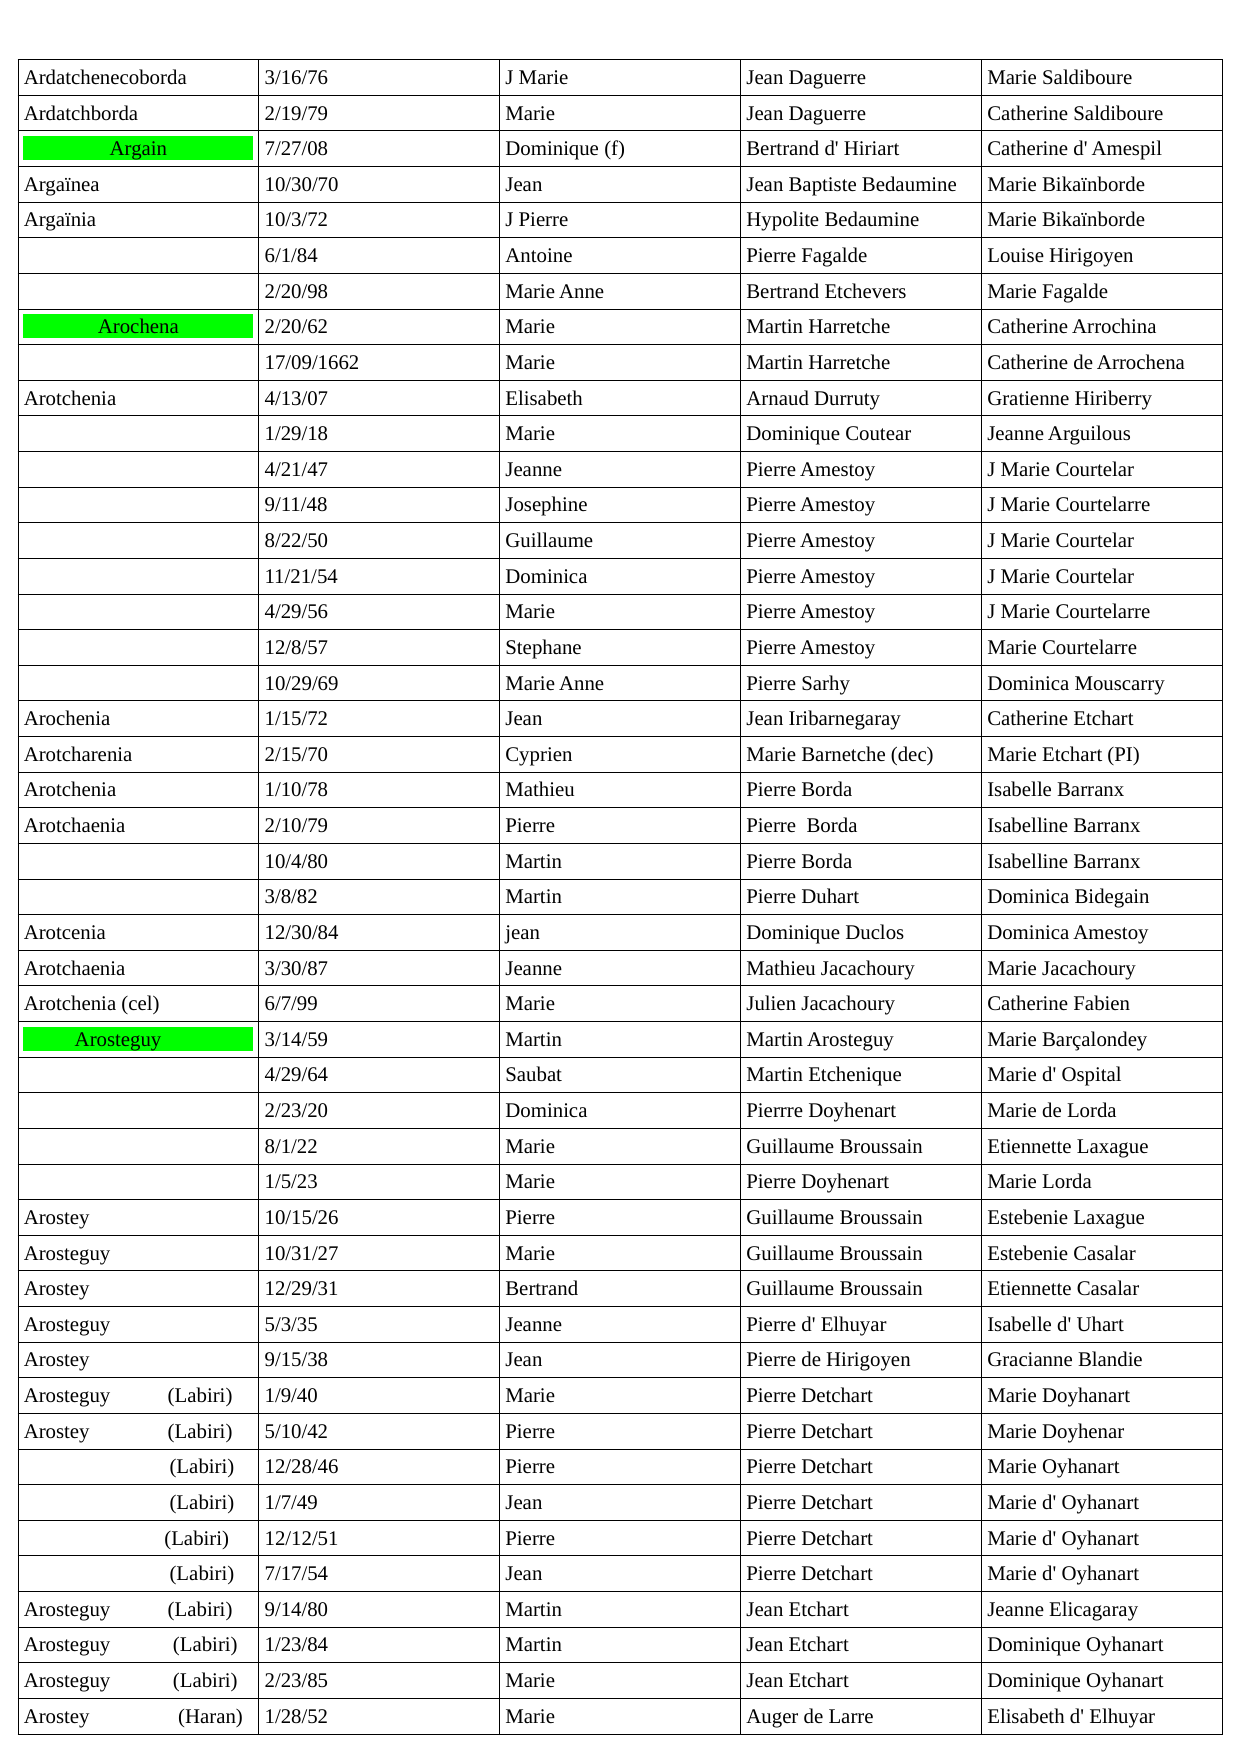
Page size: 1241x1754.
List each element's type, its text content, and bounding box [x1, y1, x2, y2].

table_cell Arotchaenia [19, 951, 258, 985]
table_cell 15/09/1738 [259, 1343, 499, 1377]
table_cell Arostey (Labiri) [19, 1414, 258, 1448]
table_cell [19, 666, 258, 700]
table_cell [19, 1058, 258, 1092]
table_cell Marie [500, 310, 740, 344]
table_cell Pierre [500, 1450, 740, 1484]
table_cell Arosteguy [19, 1307, 258, 1342]
table_cell Marie [500, 1663, 740, 1698]
table_cell 17/07/1754 [259, 1556, 499, 1591]
table_cell 21/04/1847 [259, 452, 499, 487]
table_cell Marie Jacachoury [982, 951, 1222, 985]
table_cell Marie Oyhanart [982, 1450, 1222, 1484]
table_cell Pierre Detchart [741, 1485, 981, 1520]
table_cell Pierre [500, 808, 740, 843]
table_cell [19, 452, 258, 487]
table_cell Catherine Fabien [982, 986, 1222, 1021]
table_cell Pierre Amestoy [741, 488, 981, 522]
table_cell Jean Etchart [741, 1628, 981, 1662]
table_cell Arotchenia [19, 773, 258, 807]
table_cell Pierre Fagalde [741, 238, 981, 273]
table_cell Marie [500, 345, 740, 380]
table_cell Dominique Oyhanart [982, 1663, 1222, 1698]
table_cell Martin Etchenique [741, 1058, 981, 1092]
table_cell Marie Anne [500, 666, 740, 700]
table_cell 10/02/1879 [259, 808, 499, 843]
table_cell Pierre Duhart [741, 880, 981, 914]
table_cell Auger de Larre [741, 1699, 981, 1733]
table_cell Pierre Amestoy [741, 559, 981, 593]
table_cell J Marie Courtelar [982, 559, 1222, 593]
table_cell 14/03/1659 [259, 1022, 499, 1057]
table_cell Bertrand [500, 1271, 740, 1306]
table_cell 19/02/1879 [259, 96, 499, 130]
table_cell Marie Barçalondey [982, 1022, 1222, 1057]
table_cell Pierre Detchart [741, 1414, 981, 1448]
table_cell 30/10/1870 [259, 167, 499, 202]
table_cell Jeanne Elicagaray [982, 1592, 1222, 1627]
table_cell 30/03/1887 [259, 951, 499, 985]
table_cell Dominica [500, 559, 740, 593]
table_cell 20/02/1898 [259, 274, 499, 308]
table_cell Arosteguy [19, 1022, 258, 1057]
table_cell Saubat [500, 1058, 740, 1092]
table_cell Pierre [500, 1200, 740, 1235]
table_cell Catherine de Arrochena [982, 345, 1222, 380]
table_cell Isabelline Barranx [982, 808, 1222, 843]
table_cell [19, 1129, 258, 1163]
table_cell J Marie Courtelarre [982, 488, 1222, 522]
table_cell 23/01/1784 [259, 1628, 499, 1662]
table_cell 09/01/1740 [259, 1378, 499, 1413]
table_cell Arotchenia (cel) [19, 986, 258, 1021]
table_cell 30/12/1884 [259, 915, 499, 950]
table_cell [19, 844, 258, 878]
table_cell Martin Arosteguy [741, 1022, 981, 1057]
table_cell 23/02/1785 [259, 1663, 499, 1698]
table_cell Arostey (Haran) [19, 1699, 258, 1733]
table_cell [19, 559, 258, 593]
table_cell Pierre Amestoy [741, 630, 981, 665]
table_cell Jean Iribarnegaray [741, 701, 981, 736]
table_cell Dominica Mouscarry [982, 666, 1222, 700]
table_cell Marie Doyhenar [982, 1414, 1222, 1448]
table_cell Jean Etchart [741, 1663, 981, 1698]
table_cell 29/04/1856 [259, 595, 499, 629]
table_cell Arostey [19, 1271, 258, 1306]
table_cell 21/11/1854 [259, 559, 499, 593]
table_cell Jeanne [500, 951, 740, 985]
table_cell Guillaume Broussain [741, 1200, 981, 1235]
table_cell [19, 488, 258, 522]
table_cell Marie [500, 1378, 740, 1413]
table_cell Arochena [19, 310, 258, 344]
table_cell 27/07/1708 [259, 131, 499, 166]
table_cell Pierre Borda [741, 773, 981, 807]
table_cell Marie [500, 416, 740, 451]
table_cell Marie [500, 1165, 740, 1199]
table_cell Argaïnea [19, 167, 258, 202]
table_cell Hypolite Bedaumine [741, 203, 981, 237]
table_cell 04/10/1880 [259, 844, 499, 878]
table_cell [19, 416, 258, 451]
table_cell Pierre [500, 1521, 740, 1555]
table_cell Pierre Doyhenart [741, 1165, 981, 1199]
table_cell Guillaume Broussain [741, 1129, 981, 1163]
table_cell J Marie Courtelar [982, 523, 1222, 558]
table_cell J Marie [500, 60, 740, 95]
table_cell Marie [500, 595, 740, 629]
table_cell [19, 274, 258, 308]
table_cell Stephane [500, 630, 740, 665]
table_cell Arostey [19, 1343, 258, 1377]
table_cell Argain [19, 131, 258, 166]
table_cell 29/04/1664 [259, 1058, 499, 1092]
table_cell Estebenie Casalar [982, 1236, 1222, 1270]
table_cell Pierre Detchart [741, 1521, 981, 1555]
table_cell Pierrre Doyhenart [741, 1093, 981, 1128]
table_cell Dominique (f) [500, 131, 740, 166]
table_cell Pierre Sarhy [741, 666, 981, 700]
table_cell Jean Daguerre [741, 96, 981, 130]
table_cell J Pierre [500, 203, 740, 237]
table_cell 01/08/1722 [259, 1129, 499, 1163]
table_cell Martin Harretche [741, 345, 981, 380]
table_cell J Marie Courtelar [982, 452, 1222, 487]
table_cell Marie Doyhanart [982, 1378, 1222, 1413]
table_cell 29/01/1818 [259, 416, 499, 451]
table_cell Jeanne Arguilous [982, 416, 1222, 451]
table_cell 28/12/1746 [259, 1450, 499, 1484]
table_cell Isabelle d' Uhart [982, 1307, 1222, 1342]
table_cell Jean Daguerre [741, 60, 981, 95]
table_cell Dominica Bidegain [982, 880, 1222, 914]
table_cell J Marie Courtelarre [982, 595, 1222, 629]
table_cell Marie d' Oyhanart [982, 1521, 1222, 1555]
table_cell Catherine Saldiboure [982, 96, 1222, 130]
table_cell Marie de Lorda [982, 1093, 1222, 1128]
table_cell Marie Bikaïnborde [982, 203, 1222, 237]
table_cell Marie d' Ospital [982, 1058, 1222, 1092]
table_cell 17/09/1662 [259, 345, 499, 380]
table_cell 10/05/1742 [259, 1414, 499, 1448]
table_cell 15/02/1870 [259, 737, 499, 772]
table_cell Arostey [19, 1200, 258, 1235]
table_cell Etiennette Casalar [982, 1271, 1222, 1306]
table_cell Pierre [500, 1414, 740, 1448]
table_cell 23/02/1720 [259, 1093, 499, 1128]
table_cell Marie [500, 1236, 740, 1270]
table_cell Elisabeth [500, 381, 740, 415]
table_cell [19, 238, 258, 273]
table_cell Catherine Arrochina [982, 310, 1222, 344]
table_cell Estebenie Laxague [982, 1200, 1222, 1235]
table_cell Arotcenia [19, 915, 258, 950]
table_cell Jean [500, 1343, 740, 1377]
table_cell 01/06/1884 [259, 238, 499, 273]
table_cell Martin Harretche [741, 310, 981, 344]
table_cell Dominique Duclos [741, 915, 981, 950]
table_cell Marie Courtelarre [982, 630, 1222, 665]
table_cell Arotcharenia [19, 737, 258, 772]
table_cell 11/09/1848 [259, 488, 499, 522]
table_cell 14/09/1780 [259, 1592, 499, 1627]
table_cell Guillaume [500, 523, 740, 558]
table_cell Guillaume Broussain [741, 1271, 981, 1306]
table_cell Jeanne [500, 452, 740, 487]
table_cell Martin [500, 1628, 740, 1662]
table_cell Arosteguy (Labiri) [19, 1378, 258, 1413]
table_cell Etiennette Laxague [982, 1129, 1222, 1163]
table_cell (Labiri) [19, 1521, 258, 1555]
table_cell (Labiri) [19, 1485, 258, 1520]
table_cell Arosteguy (Labiri) [19, 1592, 258, 1627]
table_cell Martin [500, 1022, 740, 1057]
table_cell Elisabeth d' Elhuyar [982, 1699, 1222, 1733]
table_cell Jean [500, 701, 740, 736]
table_cell [19, 595, 258, 629]
table_cell (Labiri) [19, 1556, 258, 1591]
table_cell Marie Bikaïnborde [982, 167, 1222, 202]
table_cell Martin [500, 844, 740, 878]
table_cell Marie [500, 986, 740, 1021]
table_cell Pierre Borda [741, 808, 981, 843]
table_cell Pierre de Hirigoyen [741, 1343, 981, 1377]
table_cell Mathieu [500, 773, 740, 807]
table_cell Bertrand d' Hiriart [741, 131, 981, 166]
table_cell 07/01/1749 [259, 1485, 499, 1520]
table_cell 03/05/1735 [259, 1307, 499, 1342]
table_cell Antoine [500, 238, 740, 273]
table_cell Marie Etchart (PI) [982, 737, 1222, 772]
table_cell Dominica [500, 1093, 740, 1128]
table_cell Arosteguy [19, 1236, 258, 1270]
table_cell Marie Fagalde [982, 274, 1222, 308]
table_cell Arosteguy (Labiri) [19, 1628, 258, 1662]
table_cell 08/03/1882 [259, 880, 499, 914]
table_cell Dominica Amestoy [982, 915, 1222, 950]
table_cell 28/01/1752 [259, 1699, 499, 1733]
table_cell Marie [500, 1699, 740, 1733]
table_cell Pierre Detchart [741, 1556, 981, 1591]
table_cell Pierre d' Elhuyar [741, 1307, 981, 1342]
table_cell 29/12/1731 [259, 1271, 499, 1306]
table_cell 03/10/1872 [259, 203, 499, 237]
table_cell Martin [500, 1592, 740, 1627]
table_cell Guillaume Broussain [741, 1236, 981, 1270]
table_cell Catherine d' Amespil [982, 131, 1222, 166]
table_cell Marie Saldiboure [982, 60, 1222, 95]
table_cell Martin [500, 880, 740, 914]
table_cell Arnaud Durruty [741, 381, 981, 415]
table_cell Catherine Etchart [982, 701, 1222, 736]
table_cell 16/03/1876 [259, 60, 499, 95]
table_cell Arotchaenia [19, 808, 258, 843]
table_cell Pierre Detchart [741, 1378, 981, 1413]
table_cell Arosteguy (Labiri) [19, 1663, 258, 1698]
table_cell Ardatchenecoborda [19, 60, 258, 95]
table_cell Jeanne [500, 1307, 740, 1342]
table_cell 13/04/1807 [259, 381, 499, 415]
table_cell Marie d' Oyhanart [982, 1556, 1222, 1591]
table_cell [19, 1093, 258, 1128]
table_cell 08/12/1857 [259, 630, 499, 665]
table_cell 07/06/1899 [259, 986, 499, 1021]
table_cell Pierre Amestoy [741, 523, 981, 558]
table_cell Jean [500, 167, 740, 202]
table_cell (Labiri) [19, 1450, 258, 1484]
table_cell 31/10/1727 [259, 1236, 499, 1270]
table_cell Pierre Amestoy [741, 595, 981, 629]
table_cell Jean Baptiste Bedaumine [741, 167, 981, 202]
table_cell Pierre Amestoy [741, 452, 981, 487]
table_cell jean [500, 915, 740, 950]
table_cell Marie d' Oyhanart [982, 1485, 1222, 1520]
table_cell 29/10/1869 [259, 666, 499, 700]
table_cell Ardatchborda [19, 96, 258, 130]
table_cell Isabelle Barranx [982, 773, 1222, 807]
table_cell Dominique Oyhanart [982, 1628, 1222, 1662]
table_cell [19, 345, 258, 380]
table_cell Marie Barnetche (dec) [741, 737, 981, 772]
table_cell Pierre Detchart [741, 1450, 981, 1484]
table_cell Marie Lorda [982, 1165, 1222, 1199]
table_cell Jean Etchart [741, 1592, 981, 1627]
table_cell Isabelline Barranx [982, 844, 1222, 878]
table_cell [19, 523, 258, 558]
table_cell 22/08/1850 [259, 523, 499, 558]
table_cell Marie [500, 1129, 740, 1163]
table_cell Dominique Coutear [741, 416, 981, 451]
table_cell 12/12/1751 [259, 1521, 499, 1555]
table_cell Mathieu Jacachoury [741, 951, 981, 985]
table_cell Bertrand Etchevers [741, 274, 981, 308]
table_cell 15/10/1726 [259, 1200, 499, 1235]
table_cell [19, 630, 258, 665]
table_cell 10/01/1878 [259, 773, 499, 807]
table_cell Pierre Borda [741, 844, 981, 878]
table_cell Jean [500, 1485, 740, 1520]
table_cell Arotchenia [19, 381, 258, 415]
table_cell Marie [500, 96, 740, 130]
table_cell Jean [500, 1556, 740, 1591]
table_cell [19, 1165, 258, 1199]
table_cell [19, 880, 258, 914]
table_cell Argaïnia [19, 203, 258, 237]
table_cell Marie Anne [500, 274, 740, 308]
table_cell Julien Jacachoury [741, 986, 981, 1021]
table_cell 15/01/1872 [259, 701, 499, 736]
table_cell Gracianne Blandie [982, 1343, 1222, 1377]
table_cell Arochenia [19, 701, 258, 736]
table_cell 20/02/1662 [259, 310, 499, 344]
table_cell Louise Hirigoyen [982, 238, 1222, 273]
table_cell Josephine [500, 488, 740, 522]
table_cell 05/01/1723 [259, 1165, 499, 1199]
table_cell Gratienne Hiriberry [982, 381, 1222, 415]
table_cell Cyprien [500, 737, 740, 772]
